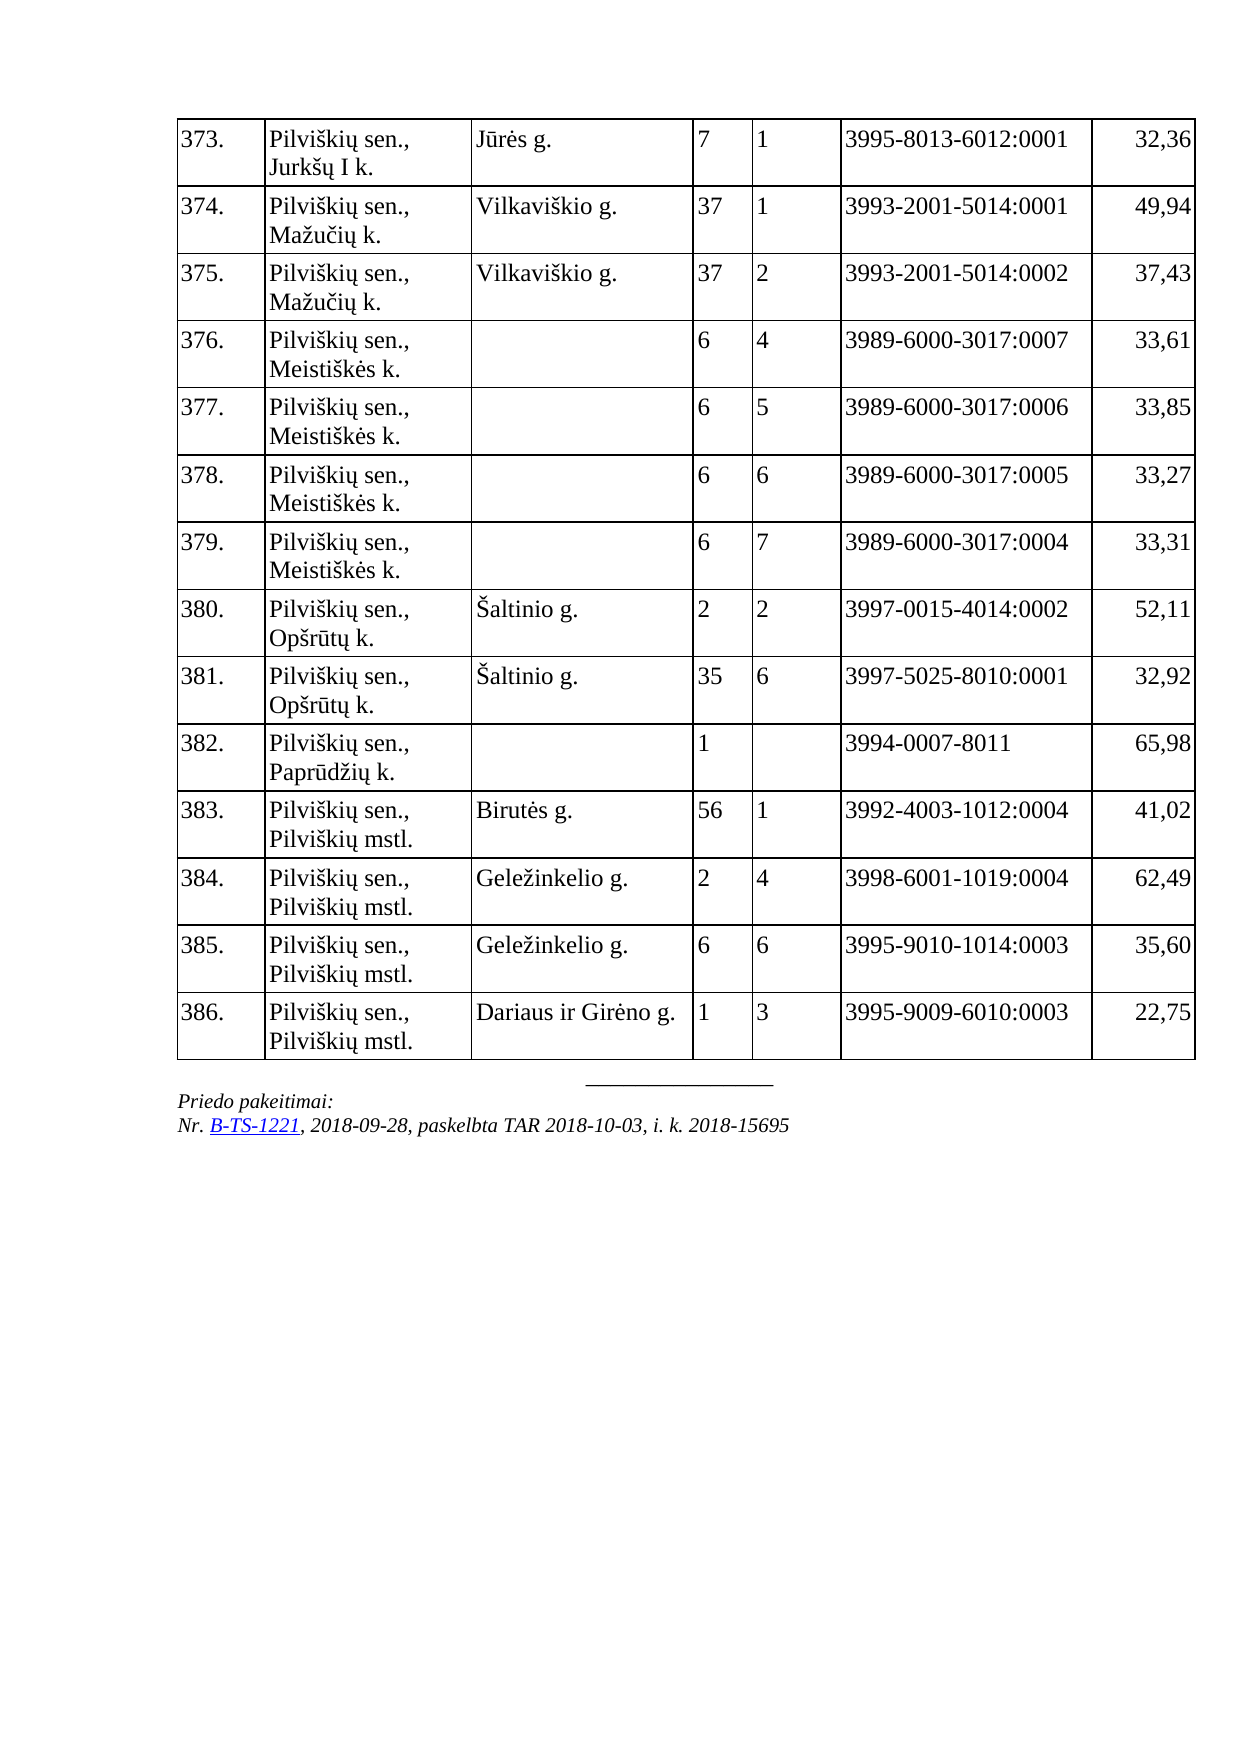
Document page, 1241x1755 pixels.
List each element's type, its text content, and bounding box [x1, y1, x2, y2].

table_cell Pilviškių sen., Paprūdžių k. [266, 725, 471, 790]
table_cell Pilviškių sen., Opšrūtų k. [266, 590, 471, 656]
table_cell [472, 725, 692, 790]
table_cell 3989-6000-3017:0004 [842, 523, 1091, 588]
text _______________ [177, 1060, 1181, 1089]
table_cell Pilviškių sen., Meistiškės k. [266, 523, 471, 588]
table_cell Pilviškių sen., Opšrūtų k. [266, 657, 471, 723]
table_cell 1 [753, 120, 840, 185]
text Nr. B-TS-1221, 2018-09-28, paskelbta TAR 2018-10-03, i. k. 2018-15695 [177, 1113, 1181, 1137]
table_cell 35 [694, 657, 752, 723]
table_cell 56 [694, 792, 752, 857]
table_cell 2 [694, 859, 752, 924]
table_cell 1 [753, 792, 840, 857]
table_cell 4 [753, 321, 840, 387]
table_cell 1 [694, 993, 752, 1059]
table_cell 382. [178, 725, 264, 790]
table_cell 33,31 [1093, 523, 1194, 588]
table_cell Pilviškių sen., Pilviškių mstl. [266, 926, 471, 992]
table_cell 32,92 [1093, 657, 1194, 723]
table_cell 33,61 [1093, 321, 1194, 387]
table_cell Pilviškių sen., Pilviškių mstl. [266, 792, 471, 857]
table_cell Pilviškių sen., Pilviškių mstl. [266, 859, 471, 924]
table_cell 32,36 [1093, 120, 1194, 185]
table_cell 3993-2001-5014:0001 [842, 187, 1091, 252]
table_cell 1 [753, 187, 840, 252]
table_cell 385. [178, 926, 264, 992]
table_cell Pilviškių sen., Meistiškės k. [266, 388, 471, 454]
table_cell [472, 456, 692, 521]
table_cell 52,11 [1093, 590, 1194, 656]
table_cell 6 [694, 388, 752, 454]
table_cell Šaltinio g. [472, 590, 692, 656]
table_cell 3993-2001-5014:0002 [842, 254, 1091, 320]
table_cell 3995-8013-6012:0001 [842, 120, 1091, 185]
table_cell 3997-5025-8010:0001 [842, 657, 1091, 723]
table_cell 381. [178, 657, 264, 723]
table_cell 6 [694, 456, 752, 521]
table_cell 37,43 [1093, 254, 1194, 320]
table_cell 22,75 [1093, 993, 1194, 1059]
table_cell 2 [753, 590, 840, 656]
table_cell Pilviškių sen., Mažučių k. [266, 254, 471, 320]
table_cell Pilviškių sen., Pilviškių mstl. [266, 993, 471, 1059]
table_cell Jūrės g. [472, 120, 692, 185]
table_cell 3995-9010-1014:0003 [842, 926, 1091, 992]
table_cell 3989-6000-3017:0007 [842, 321, 1091, 387]
table_cell Šaltinio g. [472, 657, 692, 723]
table_cell 377. [178, 388, 264, 454]
table_cell [472, 523, 692, 588]
table_cell 6 [753, 657, 840, 723]
table_cell 383. [178, 792, 264, 857]
table_cell 6 [753, 926, 840, 992]
table_cell 3995-9009-6010:0003 [842, 993, 1091, 1059]
table_cell Geležinkelio g. [472, 926, 692, 992]
table_cell 380. [178, 590, 264, 656]
table_cell Dariaus ir Girėno g. [472, 993, 692, 1059]
table_cell 62,49 [1093, 859, 1194, 924]
table_cell [472, 321, 692, 387]
table_cell Pilviškių sen., Meistiškės k. [266, 456, 471, 521]
table_cell Pilviškių sen., Jurkšų I k. [266, 120, 471, 185]
table_cell 65,98 [1093, 725, 1194, 790]
table_cell 376. [178, 321, 264, 387]
table_cell 33,27 [1093, 456, 1194, 521]
table_cell 7 [694, 120, 752, 185]
table_cell [753, 725, 840, 790]
table_cell 33,85 [1093, 388, 1194, 454]
table_cell 6 [694, 523, 752, 588]
table_cell 49,94 [1093, 187, 1194, 252]
text Priedo pakeitimai: [177, 1089, 1181, 1113]
table_cell 3992-4003-1012:0004 [842, 792, 1091, 857]
table_cell 2 [694, 590, 752, 656]
table_cell Pilviškių sen., Meistiškės k. [266, 321, 471, 387]
table_cell 373. [178, 120, 264, 185]
table_cell 35,60 [1093, 926, 1194, 992]
table_cell Geležinkelio g. [472, 859, 692, 924]
table_cell 386. [178, 993, 264, 1059]
table_cell 37 [694, 187, 752, 252]
table_cell 3997-0015-4014:0002 [842, 590, 1091, 656]
table_cell 3989-6000-3017:0005 [842, 456, 1091, 521]
table_cell 6 [694, 321, 752, 387]
table_cell 378. [178, 456, 264, 521]
table_cell 6 [753, 456, 840, 521]
table_cell Birutės g. [472, 792, 692, 857]
table_cell 41,02 [1093, 792, 1194, 857]
table_cell 1 [694, 725, 752, 790]
table_cell 37 [694, 254, 752, 320]
table_cell 7 [753, 523, 840, 588]
table_cell 2 [753, 254, 840, 320]
table_cell 379. [178, 523, 264, 588]
table_cell 384. [178, 859, 264, 924]
table_cell 374. [178, 187, 264, 252]
table_cell Vilkaviškio g. [472, 187, 692, 252]
table_cell 5 [753, 388, 840, 454]
table_cell Vilkaviškio g. [472, 254, 692, 320]
table_cell 3 [753, 993, 840, 1059]
table_cell 375. [178, 254, 264, 320]
table_cell Pilviškių sen., Mažučių k. [266, 187, 471, 252]
table_cell 4 [753, 859, 840, 924]
table_cell [472, 388, 692, 454]
table_cell 3989-6000-3017:0006 [842, 388, 1091, 454]
table_cell 3998-6001-1019:0004 [842, 859, 1091, 924]
table_cell 3994-0007-8011 [842, 725, 1091, 790]
table_cell 6 [694, 926, 752, 992]
